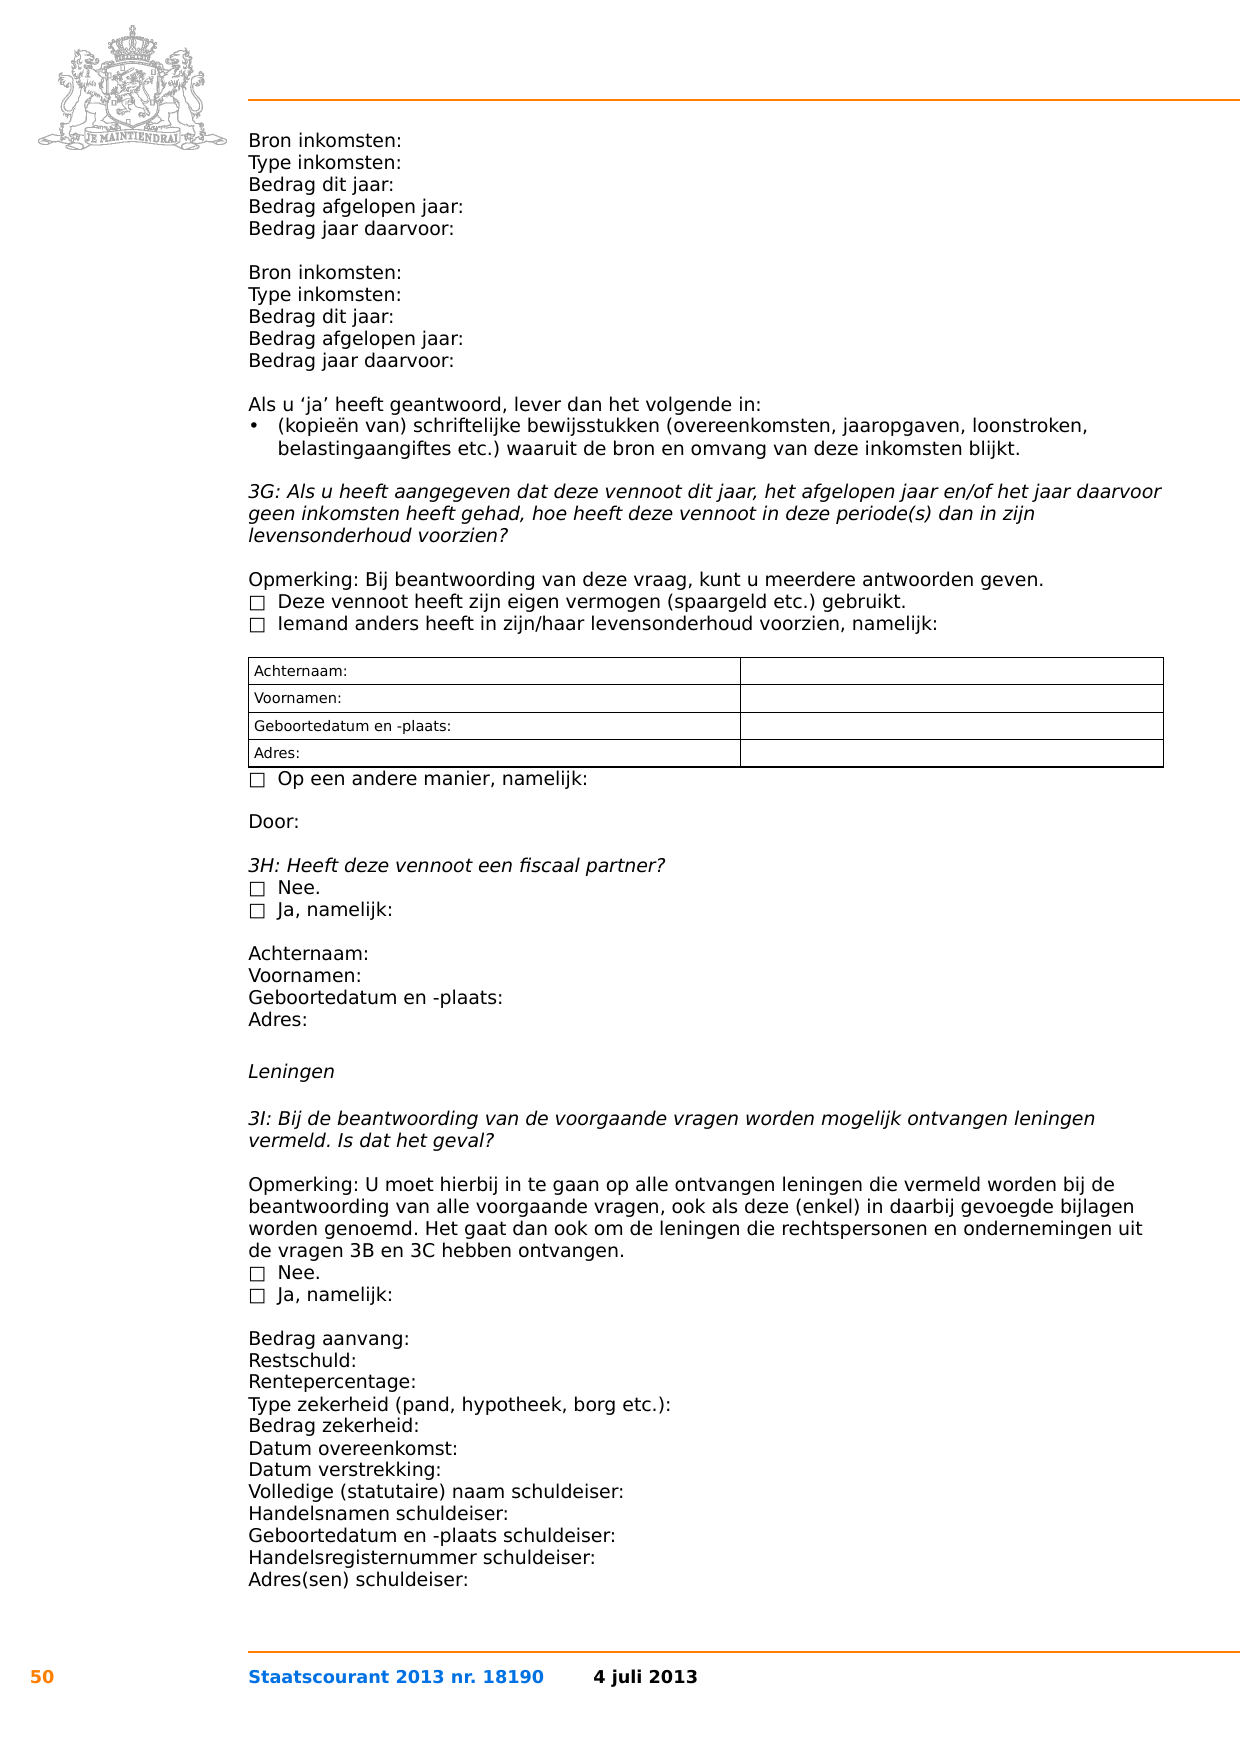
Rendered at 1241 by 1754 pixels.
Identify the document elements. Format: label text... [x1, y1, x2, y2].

text Opmerking: Bij beantwoording van deze vraag, kunt u meerdere antwoorden geven. [248, 569, 1163, 591]
table_header Achternaam: [249, 658, 740, 684]
table_cell [741, 740, 1163, 766]
subtitle Leningen [248, 1061, 1163, 1083]
text Handelsregisternummer schuldeiser: [248, 1547, 1163, 1569]
text □ Iemand anders heeft in zijn/haar levensonderhoud voorzien, namelijk: [248, 613, 1163, 635]
subtitle 3H: Heeft deze vennoot een fiscaal partner? [248, 855, 1163, 877]
text Volledige (statutaire) naam schuldeiser: [248, 1481, 1163, 1503]
text Datum overeenkomst: [248, 1437, 1163, 1459]
text Adres: [248, 1009, 1163, 1031]
table_cell Adres: [249, 740, 740, 766]
text Datum verstrekking: [248, 1459, 1163, 1481]
text Type inkomsten: [248, 284, 1163, 306]
table_cell [741, 713, 1163, 739]
text Voornamen: [248, 965, 1163, 987]
text Bedrag jaar daarvoor: [248, 349, 1163, 372]
text Achternaam: [248, 943, 1163, 965]
text Door: [248, 811, 1163, 833]
text □ Nee. [248, 877, 1163, 899]
text Bedrag dit jaar: [248, 306, 1163, 328]
text Type zekerheid (pand, hypotheek, borg etc.): [248, 1393, 1163, 1415]
text Geboortedatum en -plaats schuldeiser: [248, 1525, 1163, 1547]
text □ Nee. [248, 1262, 1163, 1284]
text Type inkomsten: [248, 152, 1163, 174]
picture [38, 25, 227, 150]
table_cell Voornamen: [249, 685, 740, 712]
text Geboortedatum en -plaats: [248, 987, 1163, 1009]
text □ Op een andere manier, namelijk: [248, 768, 1163, 789]
text Bedrag afgelopen jaar: [248, 328, 1163, 349]
text Rentepercentage: [248, 1371, 1163, 1393]
text Restschuld: [248, 1349, 1163, 1371]
table_header [741, 658, 1163, 684]
text Als u ‘ja’ heeft geantwoord, lever dan het volgende in: [248, 393, 1163, 415]
text Opmerking: U moet hierbij in te gaan op alle ontvangen leningen die vermeld worden bij de beantwoording van alle voorgaande vragen, ook als deze (enkel) in daarbij gevoegde bijlagen worden genoemd. Het gaat dan ook om de leningen die rechtspersonen en ondernemingen uit de vragen 3B en 3C hebben ontvangen. [248, 1174, 1163, 1262]
text □ Ja, namelijk: [248, 1284, 1163, 1306]
text Bron inkomsten: [248, 130, 1163, 152]
text □ Ja, namelijk: [248, 899, 1163, 921]
text • (kopieën van) schriftelijke bewijsstukken (overeenkomsten, jaaropgaven, loonstroken, belastingaangiftes etc.) waaruit de bron en omvang van deze inkomsten blijkt. [248, 415, 1163, 459]
text Bedrag jaar daarvoor: [248, 218, 1163, 240]
table_cell Geboortedatum en -plaats: [249, 713, 740, 739]
text Bron inkomsten: [248, 262, 1163, 284]
text Handelsnamen schuldeiser: [248, 1503, 1163, 1525]
subtitle 3I: Bij de beantwoording van de voorgaande vragen worden mogelijk ontvangen leningen vermeld. Is dat het geval? [248, 1108, 1163, 1152]
text Bedrag dit jaar: [248, 174, 1163, 196]
text Bedrag afgelopen jaar: [248, 196, 1163, 218]
text Bedrag aanvang: [248, 1327, 1163, 1349]
text □ Deze vennoot heeft zijn eigen vermogen (spaargeld etc.) gebruikt. [248, 591, 1163, 613]
text Adres(sen) schuldeiser: [248, 1569, 1163, 1591]
subtitle 3G: Als u heeft aangegeven dat deze vennoot dit jaar, het afgelopen jaar en/of het jaar daarvoor geen inkomsten heeft gehad, hoe heeft deze vennoot in deze periode(s) dan in zijn levensonderhoud voorzien? [248, 481, 1163, 547]
text Bedrag zekerheid: [248, 1415, 1163, 1437]
table_cell [741, 685, 1163, 712]
